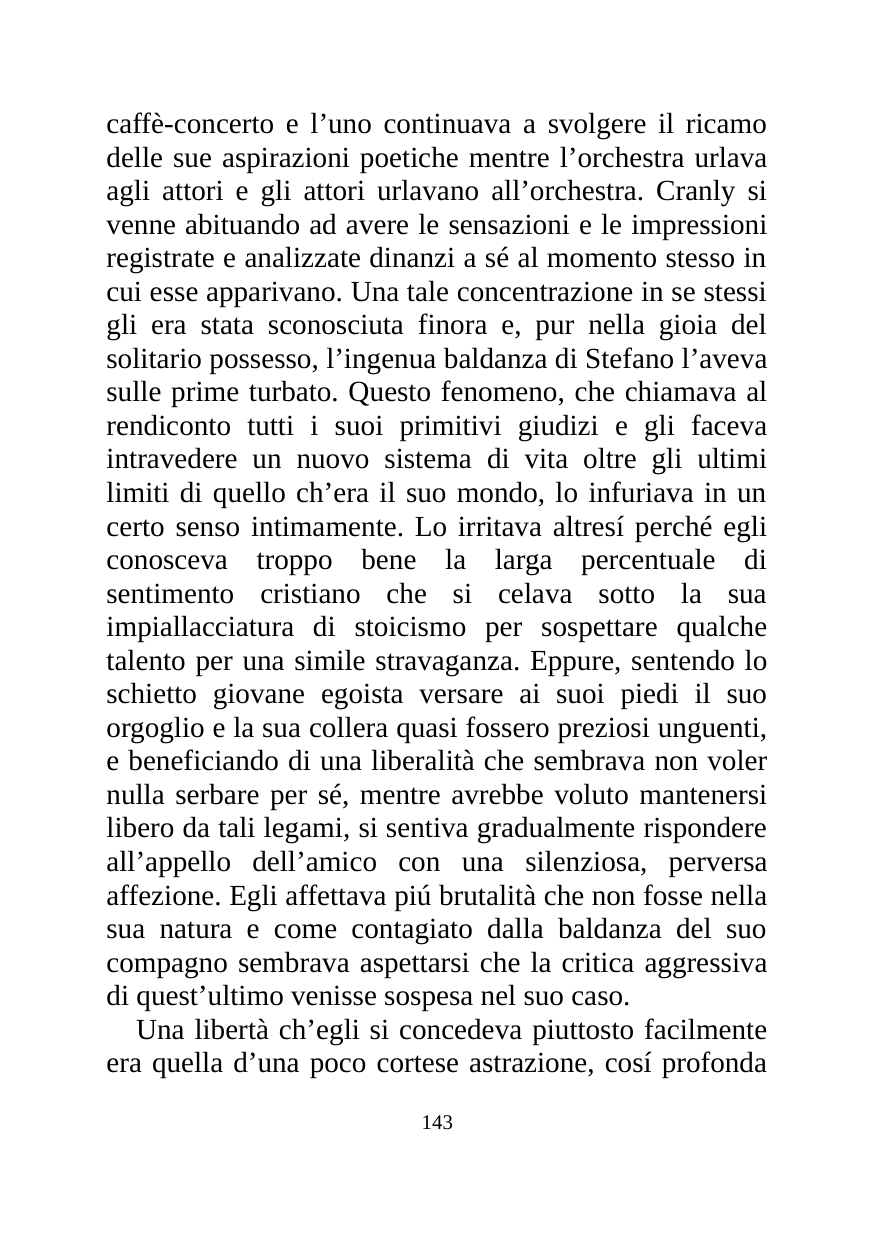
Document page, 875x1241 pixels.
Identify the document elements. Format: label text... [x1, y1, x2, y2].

text Una libertà ch’egli si concedeva piuttosto facilmente era quella d’una poco cortese astrazione, cosí profonda [106, 1012, 768, 1079]
text caffè-concerto e l’uno continuava a svolgere il ricamo delle sue aspirazioni poetiche mentre l’orchestra urlava agli attori e gli attori urlavano all’orchestra. Cranly si venne abituando ad avere le sensazioni e le impressioni registrate e analizzate dinanzi a sé al momento stesso in cui esse apparivano. Una tale concentrazione in se stessi gli era stata sconosciuta finora e, pur nella gioia del solitario possesso, l’ingenua baldanza di Stefano l’aveva sulle prime turbato. Questo fenomeno, che chiamava al rendiconto tutti i suoi primitivi giudizi e gli faceva intravedere un nuovo sistema di vita oltre gli ultimi limiti di quello ch’era il suo mondo, lo infuriava in un certo senso intimamente. Lo irritava altresí perché egli conosceva troppo bene la larga percentuale di sentimento cristiano che si celava sotto la sua impiallacciatura di stoicismo per sospettare qualche talento per una simile stravaganza. Eppure, sentendo lo schietto giovane egoista versare ai suoi piedi il suo orgoglio e la sua collera quasi fossero preziosi unguenti, e beneficiando di una liberalità che sembrava non voler nulla serbare per sé, mentre avrebbe voluto mantenersi libero da tali legami, si sentiva gradualmente rispondere all’appello dell’amico con una silenziosa, perversa affezione. Egli affettava piú brutalità che non fosse nella sua natura e come contagiato dalla baldanza del suo compagno sembrava aspettarsi che la critica aggressiva di quest’ultimo venisse sospesa nel suo caso. [106, 106, 768, 1012]
